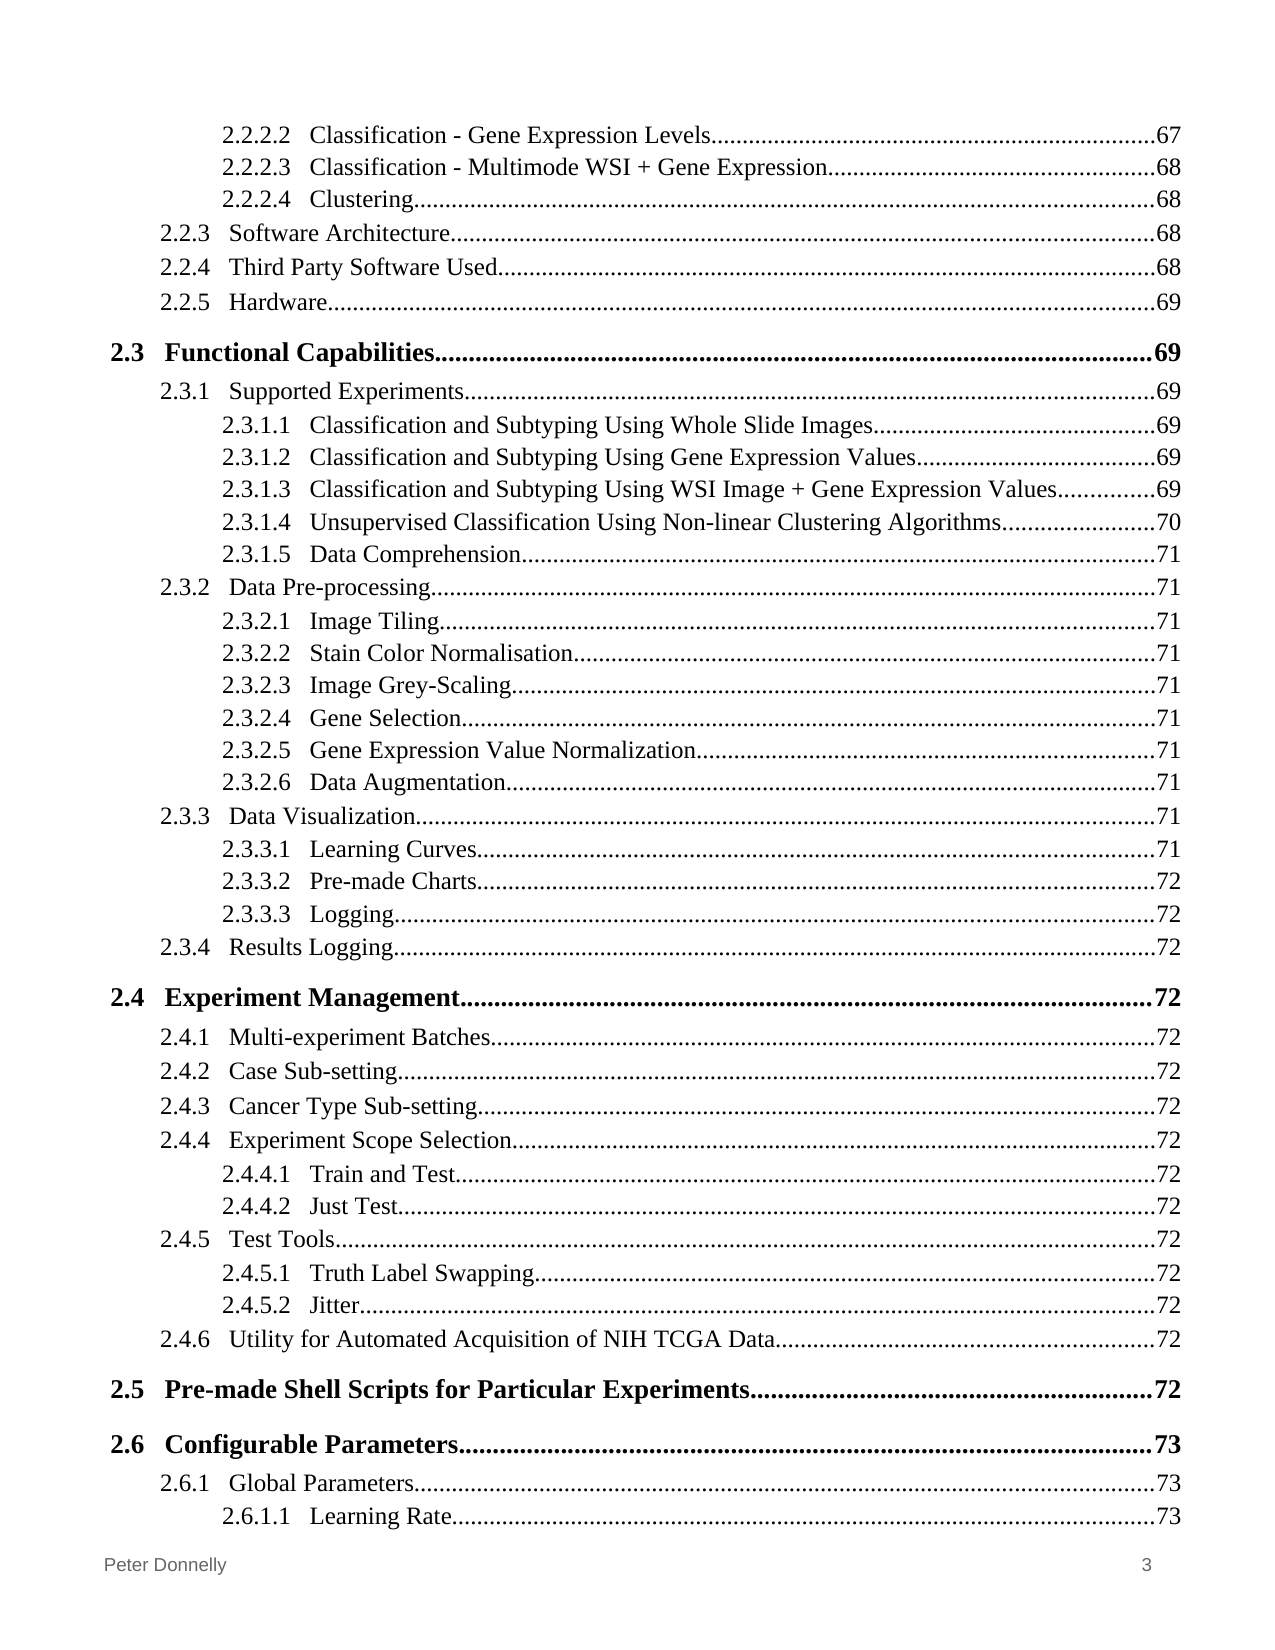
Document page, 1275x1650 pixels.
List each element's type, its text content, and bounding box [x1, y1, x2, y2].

text 2.2.3 Software Architecture 68 [154, 218, 1181, 247]
text 2.4.4 Experiment Scope Selection 72 [154, 1125, 1181, 1154]
text 2.3.2.4 Gene Selection 71 [216, 703, 1181, 731]
text 2.3.1.5 Data Comprehension 71 [216, 539, 1181, 568]
text 2.3 Functional Capabilities 69 [103, 336, 1181, 367]
text 2.3.2.3 Image Grey-Scaling 71 [216, 670, 1181, 699]
text 2.3.1.2 Classification and Subtyping Using Gene Expression Values 69 [216, 442, 1181, 471]
text 2.3.1.4 Unsupervised Classification Using Non-linear Clustering Algorithms 70 [216, 507, 1181, 535]
text 2.6 Configurable Parameters 73 [103, 1428, 1181, 1459]
text 2.4 Experiment Management 72 [103, 982, 1181, 1013]
text 2.4.5 Test Tools 72 [154, 1224, 1181, 1253]
text 2.3.3.1 Learning Curves 71 [216, 834, 1181, 863]
text 2.3.4 Results Logging 72 [154, 932, 1181, 961]
text 2.4.2 Case Sub-setting 72 [154, 1056, 1181, 1085]
text 2.3.1.1 Classification and Subtyping Using Whole Slide Images 69 [216, 410, 1181, 438]
text 2.3.2.1 Image Tiling 71 [216, 606, 1181, 634]
text 2.6.1 Global Parameters 73 [154, 1468, 1181, 1497]
text 2.3.1.3 Classification and Subtyping Using WSI Image + Gene Expression Values 69 [216, 474, 1181, 503]
text 2.3.2.6 Data Augmentation 71 [216, 767, 1181, 796]
text 2.3.3.2 Pre-made Charts 72 [216, 866, 1181, 895]
text 2.4.3 Cancer Type Sub-setting 72 [154, 1091, 1181, 1119]
text 2.3.3 Data Visualization 71 [154, 801, 1181, 829]
text 2.6.1.1 Learning Rate 73 [216, 1501, 1181, 1530]
text 2.4.6 Utility for Automated Acquisition of NIH TCGA Data 72 [154, 1324, 1181, 1352]
text 2.4.4.1 Train and Test 72 [216, 1159, 1181, 1187]
text 2.4.5.1 Truth Label Swapping 72 [216, 1258, 1181, 1287]
text 2.4.1 Multi-experiment Batches 72 [154, 1022, 1181, 1050]
text 2.4.5.2 Jitter 72 [216, 1290, 1181, 1319]
text 2.4.4.2 Just Test 72 [216, 1191, 1181, 1220]
text 2.2.2.4 Clustering 68 [216, 184, 1181, 213]
text 2.3.3.3 Logging 72 [216, 899, 1181, 927]
text 2.3.2.2 Stain Color Normalisation 71 [216, 638, 1181, 667]
text 2.3.2.5 Gene Expression Value Normalization 71 [216, 735, 1181, 764]
text 2.3.2 Data Pre-processing 71 [154, 572, 1181, 601]
text 2.5 Pre-made Shell Scripts for Particular Experiments 72 [103, 1373, 1181, 1404]
text 2.2.2.3 Classification - Multimode WSI + Gene Expression 68 [216, 152, 1181, 181]
text 2.2.2.2 Classification - Gene Expression Levels 67 [216, 120, 1181, 148]
text 2.2.4 Third Party Software Used 68 [154, 252, 1181, 281]
text 2.3.1 Supported Experiments 69 [154, 376, 1181, 405]
text 2.2.5 Hardware 69 [154, 287, 1181, 316]
